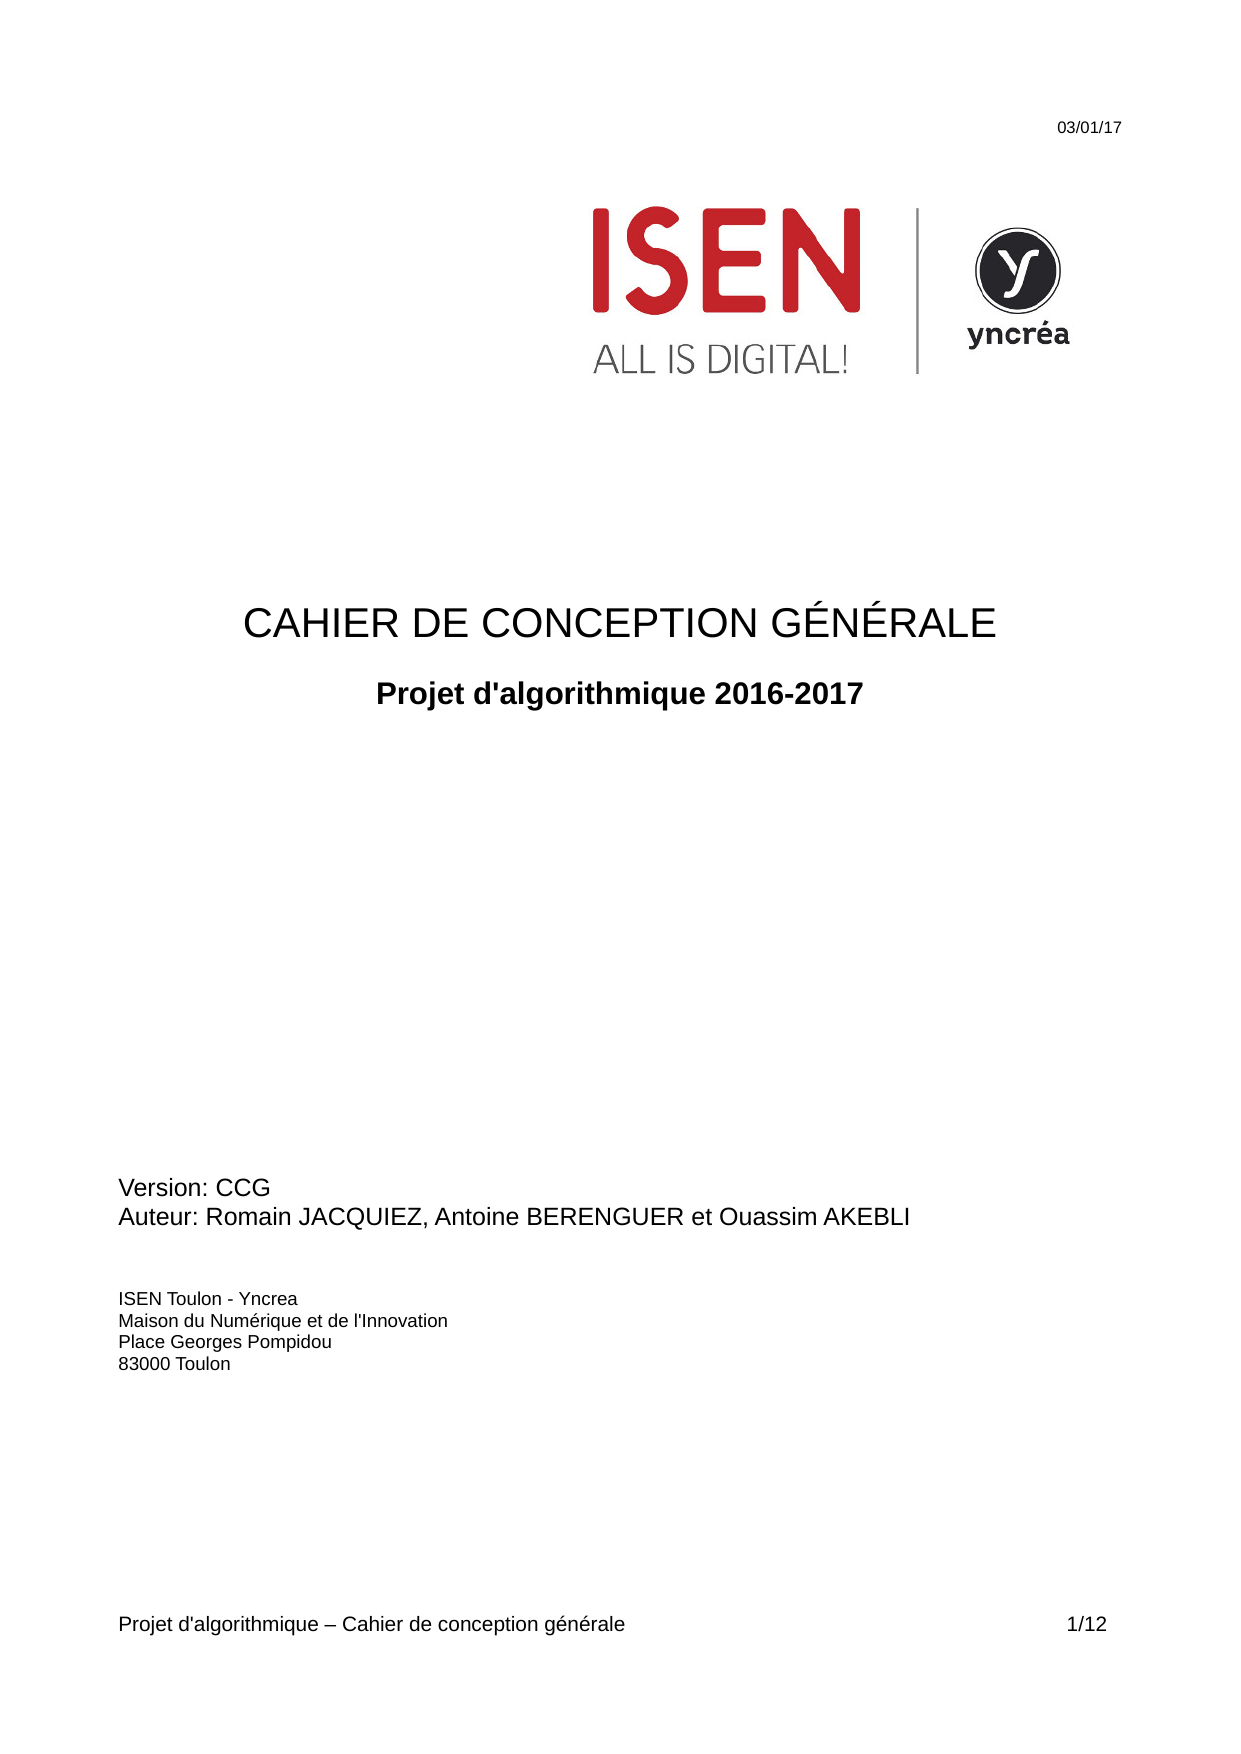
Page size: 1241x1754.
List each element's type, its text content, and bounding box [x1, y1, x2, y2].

text 83000 Toulon [118, 1353, 1122, 1374]
text Projet d'algorithmique 2016-2017 [118, 675, 1122, 711]
text Auteur: Romain JACQUIEZ, Antoine BERENGUER et Ouassim AKEBLI [118, 1202, 1122, 1231]
text CAHIER DE CONCEPTION GÉNÉRALE [118, 598, 1122, 646]
text ISEN Toulon - Yncrea Maison du Numérique et de l'Innovation Place Georges Pompidou [118, 1288, 1122, 1353]
picture [541, 168, 1120, 405]
text Version: CCG [118, 1173, 1122, 1202]
